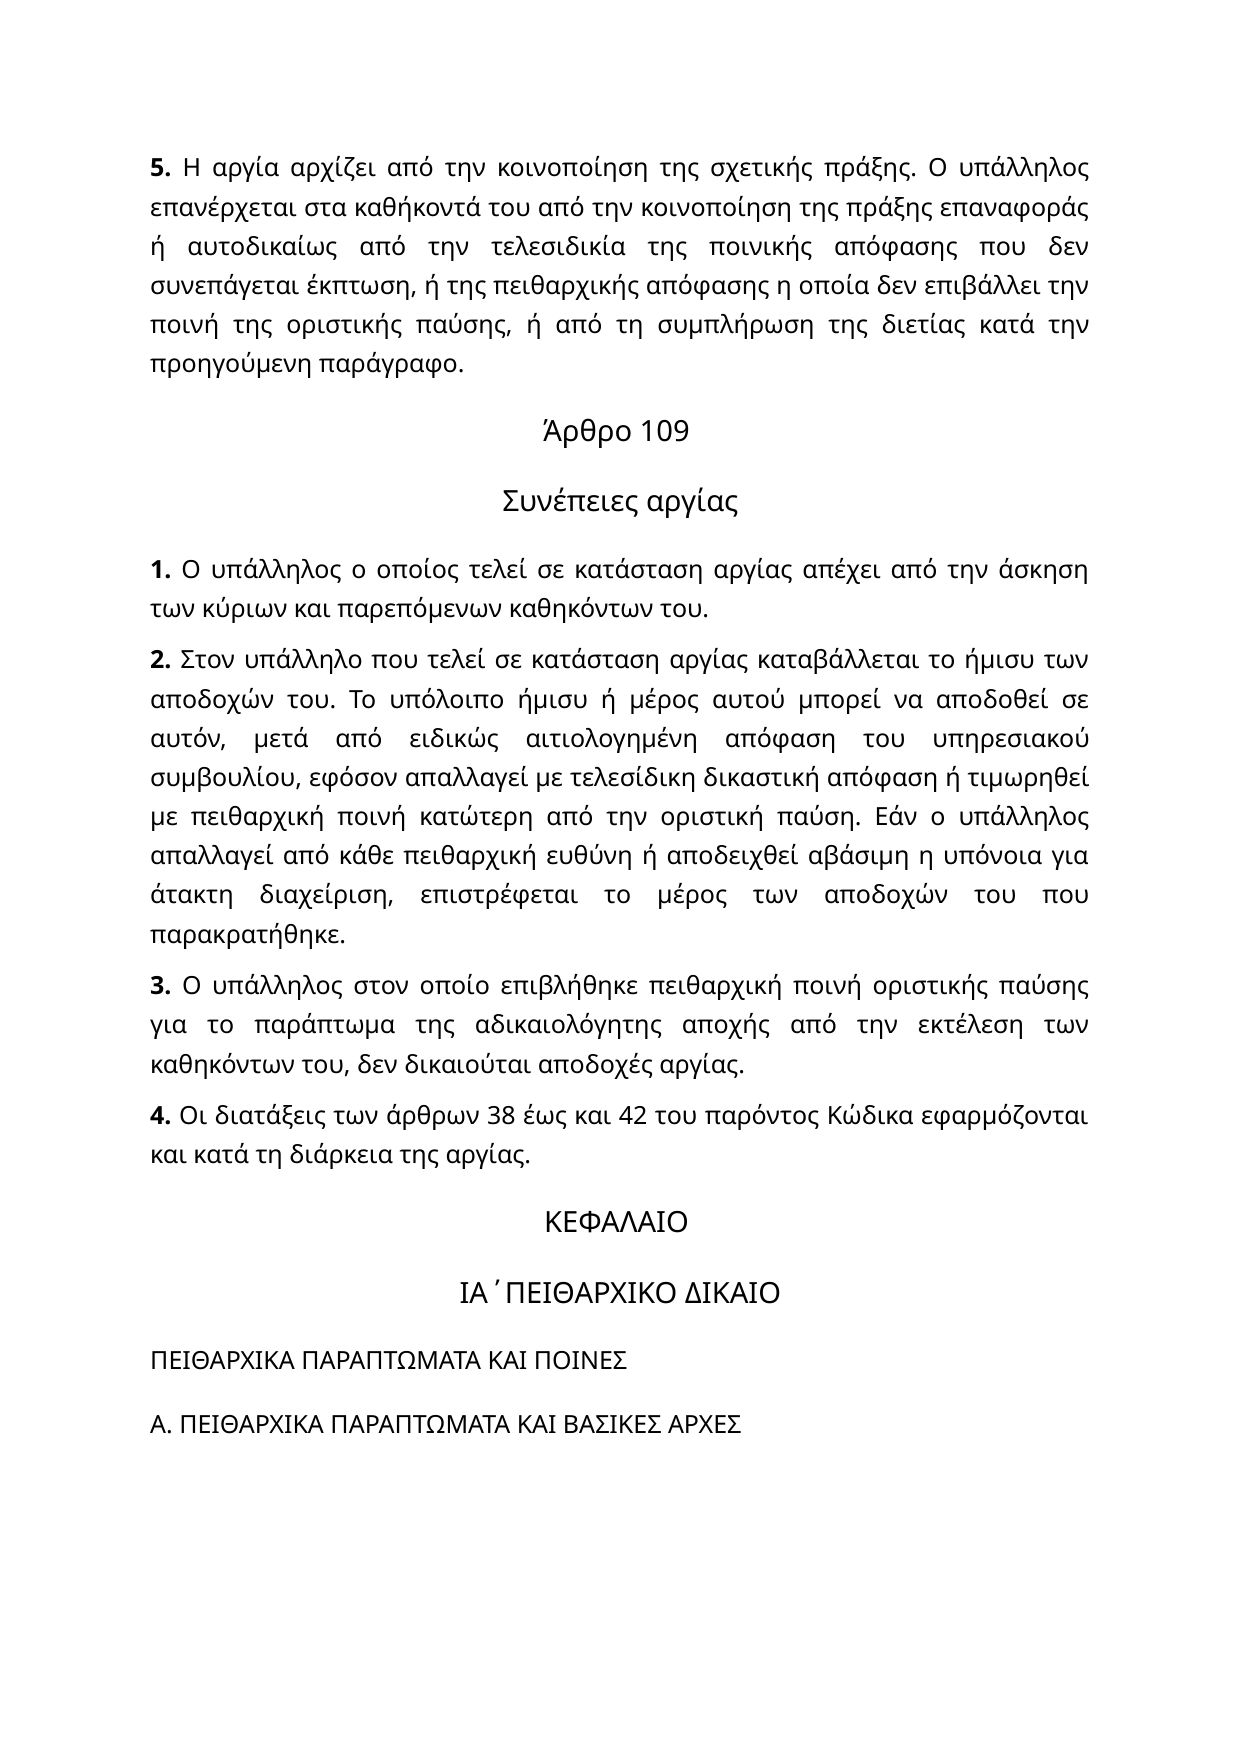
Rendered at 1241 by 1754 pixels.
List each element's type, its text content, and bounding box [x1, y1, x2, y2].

text 3. Ο υπάλληλος στον οποίο επιβλήθηκε πειθαρχική ποινή οριστικής παύσης για το παράπτωμα της αδικαιολόγητης αποχής από την εκτέλεση των καθηκόντων του, δεν δικαιούται αποδοχές αργίας. [150, 968, 1090, 1080]
text 1. Ο υπάλληλος ο οποίος τελεί σε κατάσταση αργίας απέχει από την άσκηση των κύριων και παρεπόμενων καθηκόντων του. [150, 551, 1090, 624]
subtitle Συνέπειες αργίας [150, 481, 1090, 520]
text Α. ΠΕΙΘΑΡΧΙΚΑ ΠΑΡΑΠΤΩΜΑΤΑ ΚΑΙ ΒΑΣΙΚΕΣ ΑΡΧΕΣ [150, 1407, 1090, 1441]
subtitle Άρθρο 109 [150, 410, 1090, 450]
text 5. Η αργία αρχίζει από την κοινοποίηση της σχετικής πράξης. Ο υπάλληλος επανέρχεται στα καθήκοντά του από την κοινοποίηση της πράξης επαναφοράς ή αυτοδικαίως από την τελεσιδικία της ποινικής απόφασης που δεν συνεπάγεται έκπτωση, ή της πειθαρχικής απόφασης η οποία δεν επιβάλλει την ποινή της οριστικής παύσης, ή από τη συμπλήρωση της διετίας κατά την προηγούμενη παράγραφο. [150, 150, 1090, 380]
text 2. Στον υπάλληλο που τελεί σε κατάσταση αργίας καταβάλλεται το ήμισυ των αποδοχών του. Το υπόλοιπο ήμισυ ή μέρος αυτού μπορεί να αποδοθεί σε αυτόν, μετά από ειδικώς αιτιολογημένη απόφαση του υπηρεσιακού συμβουλίου, εφόσον απαλλαγεί με τελεσίδικη δικαστική απόφαση ή τιμωρηθεί με πειθαρχική ποινή κατώτερη από την οριστική παύση. Εάν ο υπάλληλος απαλλαγεί από κάθε πειθαρχική ευθύνη ή αποδειχθεί αβάσιμη η υπόνοια για άτακτη διαχείριση, επιστρέφεται το μέρος των αποδοχών του που παρακρατήθηκε. [150, 642, 1090, 950]
text ΠΕΙΘΑΡΧΙΚΑ ΠΑΡΑΠΤΩΜΑΤΑ ΚΑΙ ΠΟΙΝΕΣ [150, 1342, 1090, 1377]
subtitle ΙΑ΄ΠΕΙΘΑΡΧΙΚΟ ΔΙΚΑΙΟ [150, 1272, 1090, 1312]
subtitle ΚΕΦΑΛΑΙΟ [150, 1201, 1090, 1241]
text 4. Οι διατάξεις των άρθρων 38 έως και 42 του παρόντος Κώδικα εφαρμόζονται και κατά τη διάρκεια της αργίας. [150, 1098, 1090, 1171]
